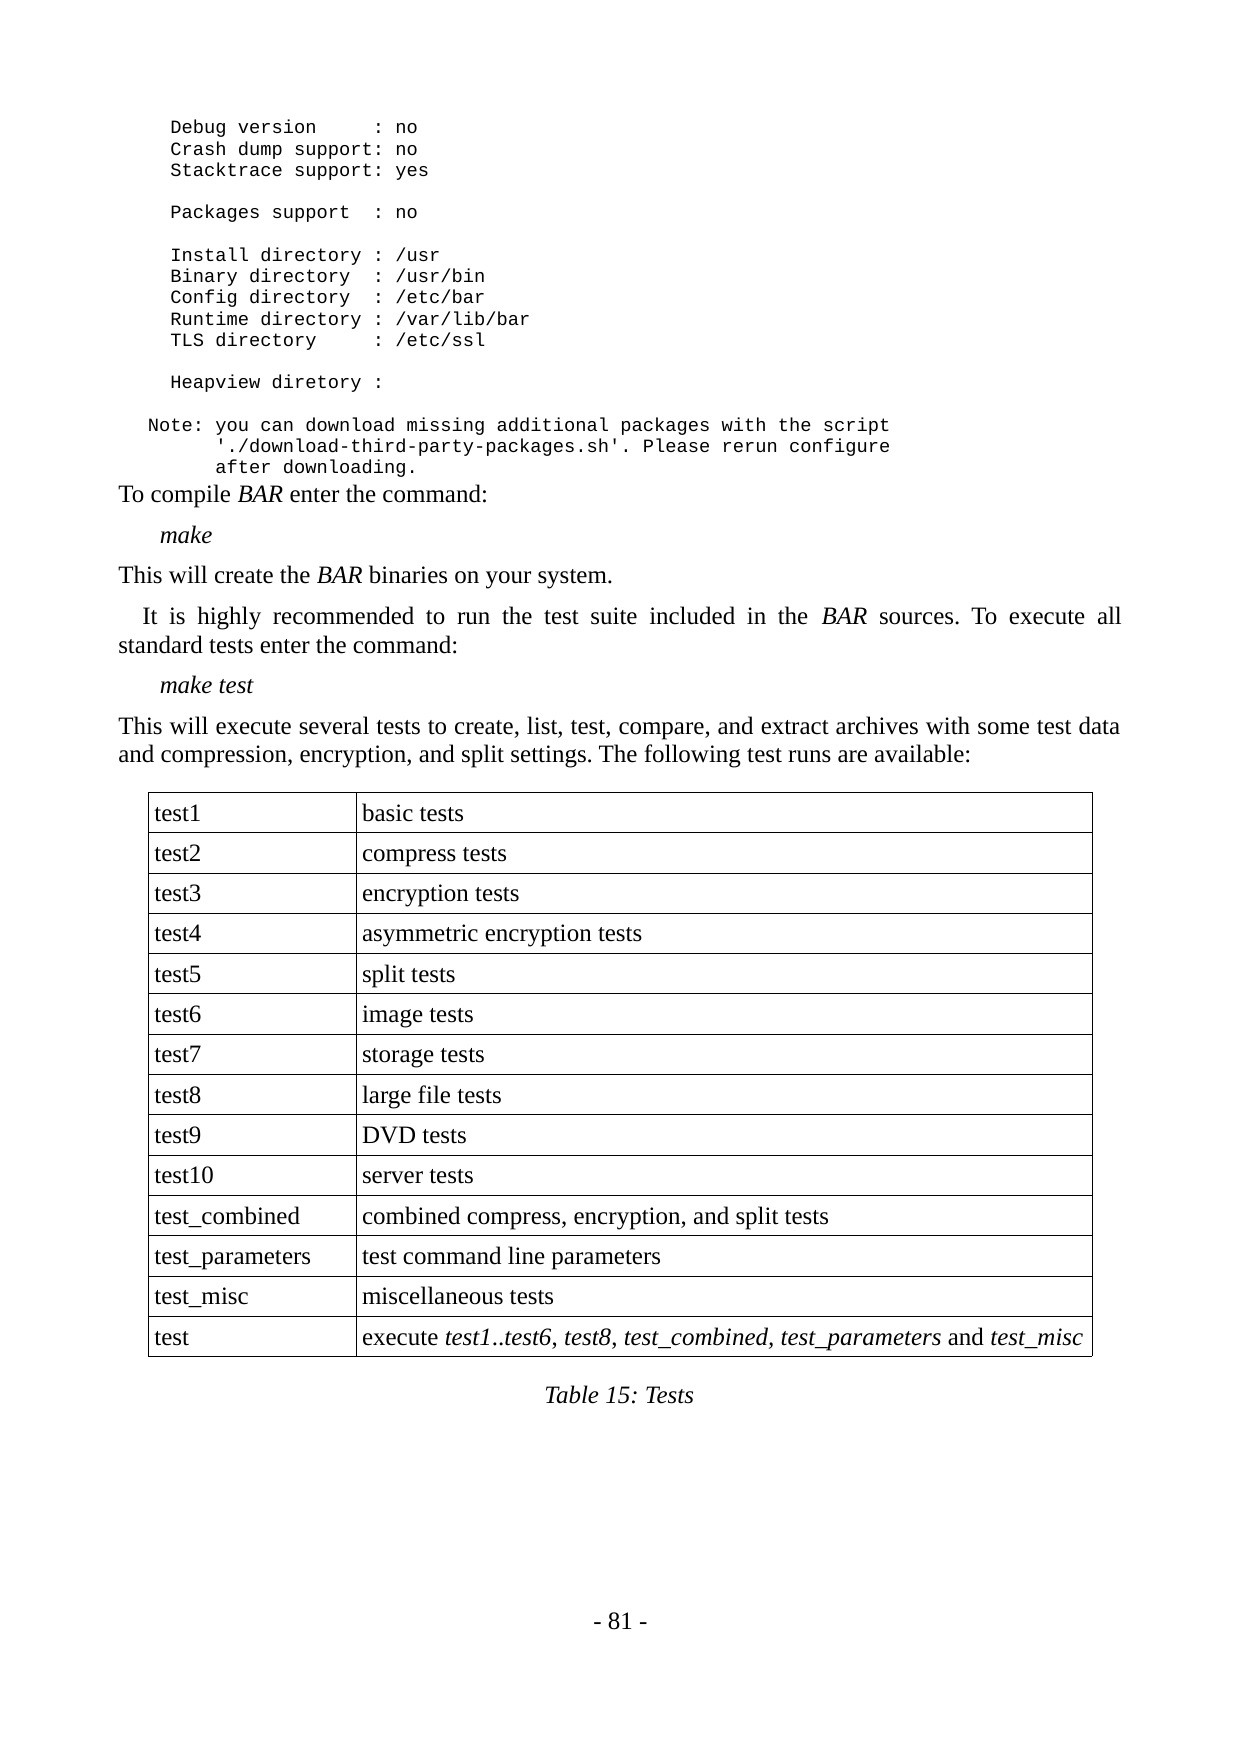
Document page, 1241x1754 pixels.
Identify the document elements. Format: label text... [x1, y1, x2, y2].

text Table 15: Tests [118, 1380, 1122, 1408]
text make [159, 520, 1122, 549]
table_cell test command line parameters [357, 1236, 1092, 1276]
text Heapview diretory : [148, 373, 1122, 394]
text './download-third-party-packages.sh'. Please rerun configure [148, 437, 1122, 458]
text It is highly recommended to run the test suite included in the BAR sources. To execute all standard tests enter the command: [118, 601, 1122, 658]
text To compile BAR enter the command: [118, 479, 1122, 508]
text Note: you can download missing additional packages with the script [148, 416, 1122, 437]
table_cell test9 [149, 1115, 356, 1154]
text Install directory : /usr [148, 246, 1122, 267]
table_cell combined compress, encryption, and split tests [357, 1196, 1092, 1235]
text Packages support : no [148, 203, 1122, 224]
table_cell storage tests [357, 1035, 1092, 1074]
table_cell test_misc [149, 1277, 356, 1316]
text Stacktrace support: yes [148, 161, 1122, 182]
text Runtime directory : /var/lib/bar [148, 309, 1122, 331]
table_cell test7 [149, 1035, 356, 1074]
table_cell test8 [149, 1075, 356, 1114]
table_header basic tests [357, 793, 1092, 832]
text Debug version : no [148, 118, 1122, 139]
table_cell test4 [149, 914, 356, 953]
table_cell compress tests [357, 833, 1092, 872]
text This will execute several tests to create, list, test, compare, and extract archives with some test data and compression, encryption, and split settings. The following test runs are available: [118, 711, 1122, 768]
table_cell encryption tests [357, 874, 1092, 913]
table_cell test5 [149, 954, 356, 993]
table_cell asymmetric encryption tests [357, 914, 1092, 953]
table_cell test3 [149, 874, 356, 913]
table_cell server tests [357, 1156, 1092, 1195]
table_cell test6 [149, 994, 356, 1034]
table_cell split tests [357, 954, 1092, 993]
table_cell DVD tests [357, 1115, 1092, 1154]
table_cell test2 [149, 833, 356, 872]
text Config directory : /etc/bar [148, 288, 1122, 309]
table_cell test_combined [149, 1196, 356, 1235]
text TLS directory : /etc/ssl [148, 331, 1122, 352]
text Binary directory : /usr/bin [148, 267, 1122, 288]
table_cell test [149, 1317, 356, 1356]
table_header test1 [149, 793, 356, 832]
text Crash dump support: no [148, 139, 1122, 161]
table_cell large file tests [357, 1075, 1092, 1114]
table_cell test10 [149, 1156, 356, 1195]
text make test [159, 670, 1122, 699]
table_cell execute test1..test6, test8, test_combined, test_parameters and test_misc [357, 1317, 1092, 1356]
text This will create the BAR binaries on your system. [118, 560, 1122, 589]
text after downloading. [148, 458, 1122, 479]
table_cell miscellaneous tests [357, 1277, 1092, 1316]
table_cell test_parameters [149, 1236, 356, 1276]
table_cell image tests [357, 994, 1092, 1034]
